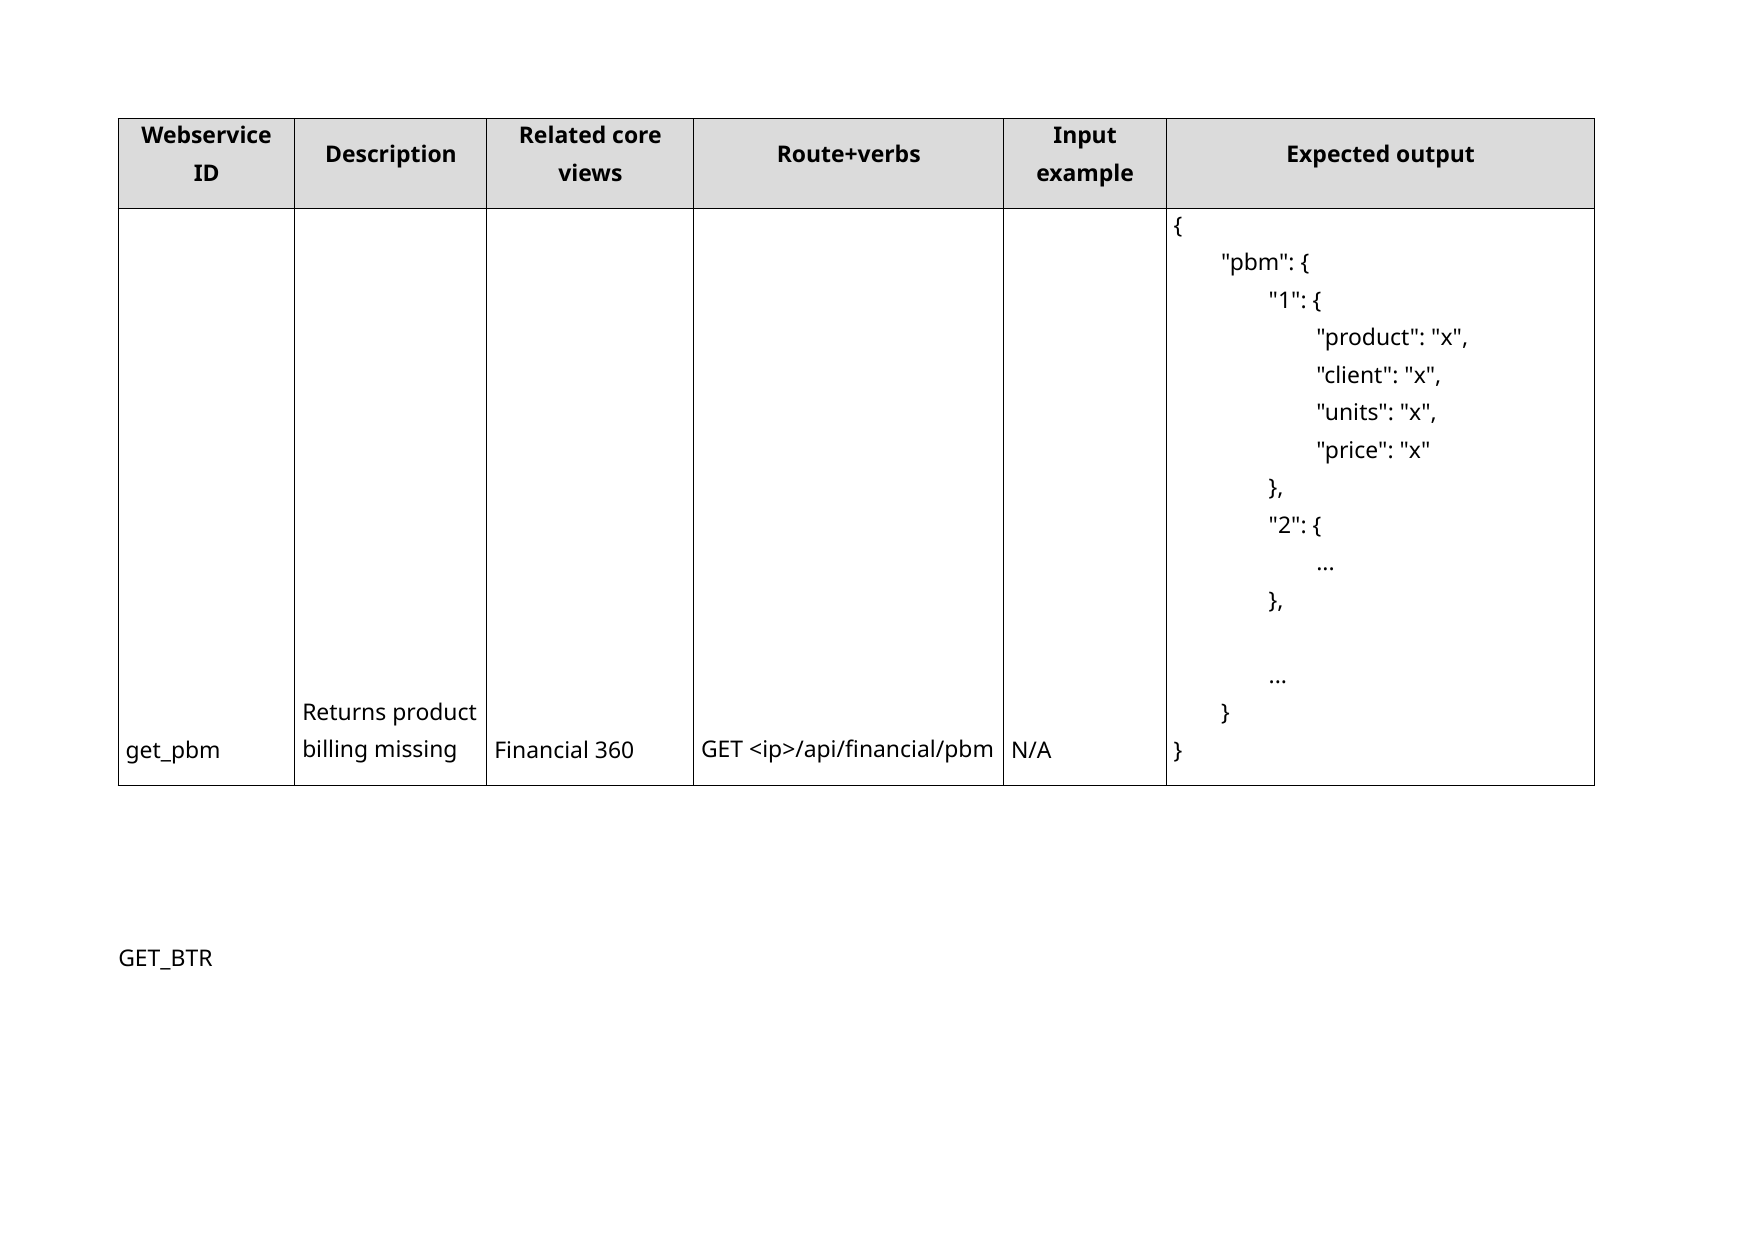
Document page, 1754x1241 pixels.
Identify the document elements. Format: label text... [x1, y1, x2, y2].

table_cell { "pbm": { "1": { "product": "x", "client": "x", "units": "x", "price": "x" }, "2": { ... }, ... } } [1167, 209, 1594, 785]
table_cell N/A [1004, 209, 1166, 785]
text GET_BTR [118, 942, 1636, 973]
table_header Webservice ID [119, 119, 294, 208]
table_cell Returns product billing missing [295, 209, 486, 785]
table_header Related core views [487, 119, 693, 208]
table_header Input example [1004, 119, 1166, 208]
table_header Route+verbs [694, 119, 1003, 208]
table_cell GET <ip>/api/financial/pbm [694, 209, 1003, 785]
table_cell Financial 360 [487, 209, 693, 785]
table_cell get_pbm [119, 209, 294, 785]
table_header Expected output [1167, 119, 1594, 208]
table_header Description [295, 119, 486, 208]
